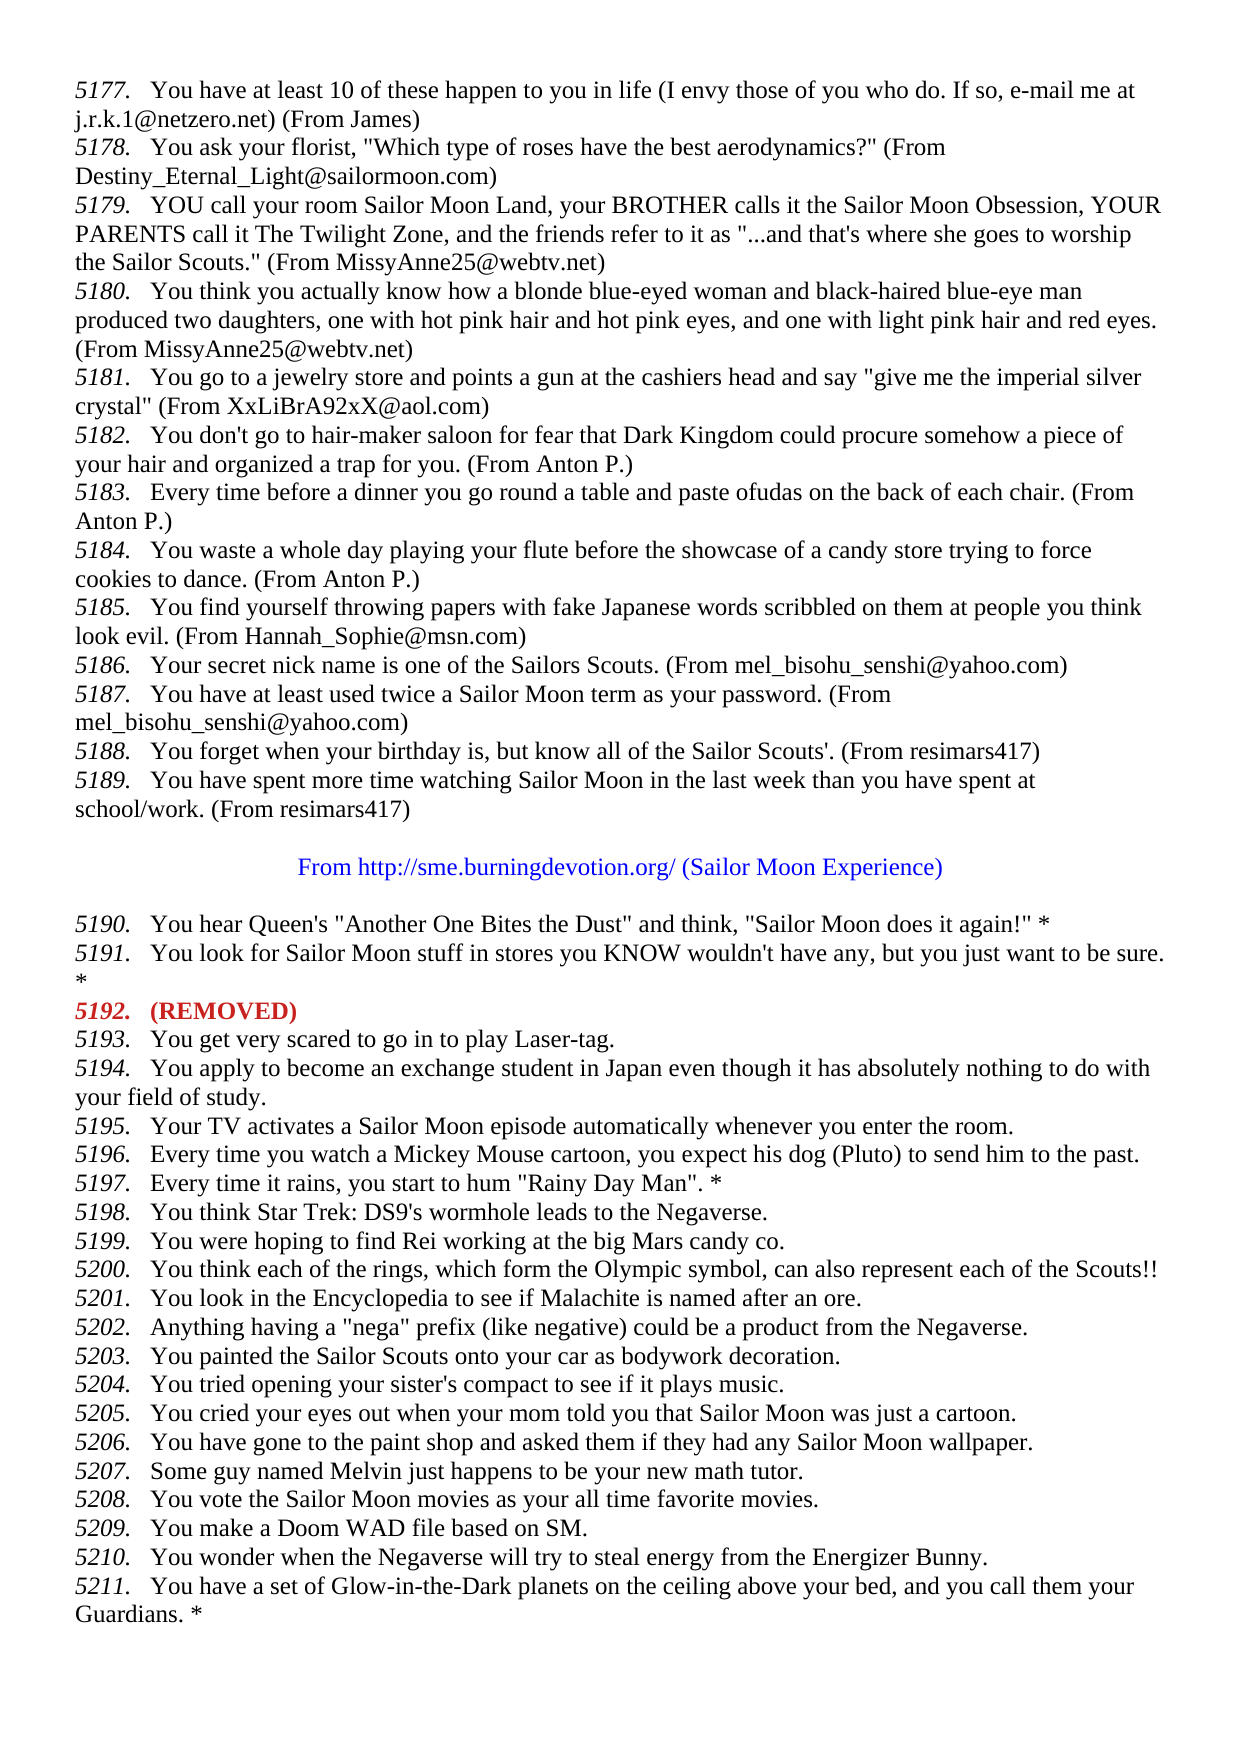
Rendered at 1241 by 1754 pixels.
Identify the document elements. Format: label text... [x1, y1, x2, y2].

list Every time it rains, you start to hum "Rainy Day Man". * [75, 1168, 1165, 1197]
list You have at least 10 of these happen to you in life (I envy those of you who do. If so, e-mail me at j.r.k.1@netzero.net) (From James) [75, 75, 1165, 132]
list You think each of the rings, which form the Olympic symbol, can also represent each of the Scouts!! [75, 1254, 1165, 1283]
list You wonder when the Negaverse will try to steal energy from the Energizer Bunny. [75, 1542, 1165, 1571]
list You make a Doom WAD file based on SM. [75, 1513, 1165, 1542]
list You have gone to the paint shop and asked them if they had any Sailor Moon wallpaper. [75, 1427, 1165, 1456]
list Every time you watch a Mickey Mouse cartoon, you expect his dog (Pluto) to send him to the past. [75, 1139, 1165, 1168]
list You ask your florist, "Which type of roses have the best aerodynamics?" (From Destiny_Eternal_Light@sailormoon.com) [75, 132, 1165, 190]
list You forget when your birthday is, but know all of the Sailor Scouts'. (From resimars417) [75, 736, 1165, 765]
list You get very scared to go in to play Laser-tag. [75, 1024, 1165, 1053]
list You look in the Encyclopedia to see if Malachite is named after an ore. [75, 1283, 1165, 1312]
list You waste a whole day playing your flute before the showcase of a candy store trying to force cookies to dance. (From Anton P.) [75, 535, 1165, 592]
list You painted the Sailor Scouts onto your car as bodywork decoration. [75, 1341, 1165, 1369]
list You think you actually know how a blonde blue-eyed woman and black-haired blue-eye man produced two daughters, one with hot pink hair and hot pink eyes, and one with light pink hair and red eyes. (From MissyAnne25@webtv.net) [75, 276, 1165, 362]
list You don't go to hair-maker saloon for fear that Dark Kingdom could procure somehow a piece of your hair and organized a trap for you. (From Anton P.) [75, 420, 1165, 477]
list You tried opening your sister's compact to see if it plays music. [75, 1369, 1165, 1398]
list Some guy named Melvin just happens to be your new math tutor. [75, 1456, 1165, 1484]
list You find yourself throwing papers with fake Japanese words scribbled on them at people you think look evil. (From Hannah_Sophie@msn.com) [75, 592, 1165, 650]
list Every time before a dinner you go round a table and paste ofudas on the back of each chair. (From Anton P.) [75, 477, 1165, 535]
list You look for Sailor Moon stuff in stores you KNOW wouldn't have any, but you just want to be sure. * [75, 938, 1165, 996]
list Your TV activates a Sailor Moon episode automatically whenever you enter the room. [75, 1111, 1165, 1139]
list You have at least used twice a Sailor Moon term as your password. (From mel_bisohu_senshi@yahoo.com) [75, 679, 1165, 736]
list YOU call your room Sailor Moon Land, your BROTHER calls it the Sailor Moon Obsession, YOUR PARENTS call it The Twilight Zone, and the friends refer to it as "...and that's where she goes to worship the Sailor Scouts." (From MissyAnne25@webtv.net) [75, 190, 1165, 276]
list Anything having a "nega" prefix (like negative) could be a product from the Negaverse. [75, 1312, 1165, 1341]
text From http://sme.burningdevotion.org/ (Sailor Moon Experience) [75, 852, 1165, 880]
list You hear Queen's "Another One Bites the Dust" and think, "Sailor Moon does it again!" * [75, 909, 1165, 938]
list You were hoping to find Rei working at the big Mars candy co. [75, 1226, 1165, 1254]
list You think Star Trek: DS9's wormhole leads to the Negaverse. [75, 1197, 1165, 1226]
list You go to a jewelry store and points a gun at the cashiers head and say "give me the imperial silver crystal" (From XxLiBrA92xX@aol.com) [75, 362, 1165, 420]
list You cried your eyes out when your mom told you that Sailor Moon was just a cartoon. [75, 1398, 1165, 1427]
list You apply to become an exchange student in Japan even though it has absolutely nothing to do with your field of study. [75, 1053, 1165, 1111]
list You vote the Sailor Moon movies as your all time favorite movies. [75, 1484, 1165, 1513]
list You have a set of Glow-in-the-Dark planets on the ceiling above your bed, and you call them your Guardians. * [75, 1571, 1165, 1628]
list You have spent more time watching Sailor Moon in the last week than you have spent at school/work. (From resimars417) [75, 765, 1165, 822]
list Your secret nick name is one of the Sailors Scouts. (From mel_bisohu_senshi@yahoo.com) [75, 650, 1165, 679]
list (REMOVED) [75, 996, 1165, 1024]
